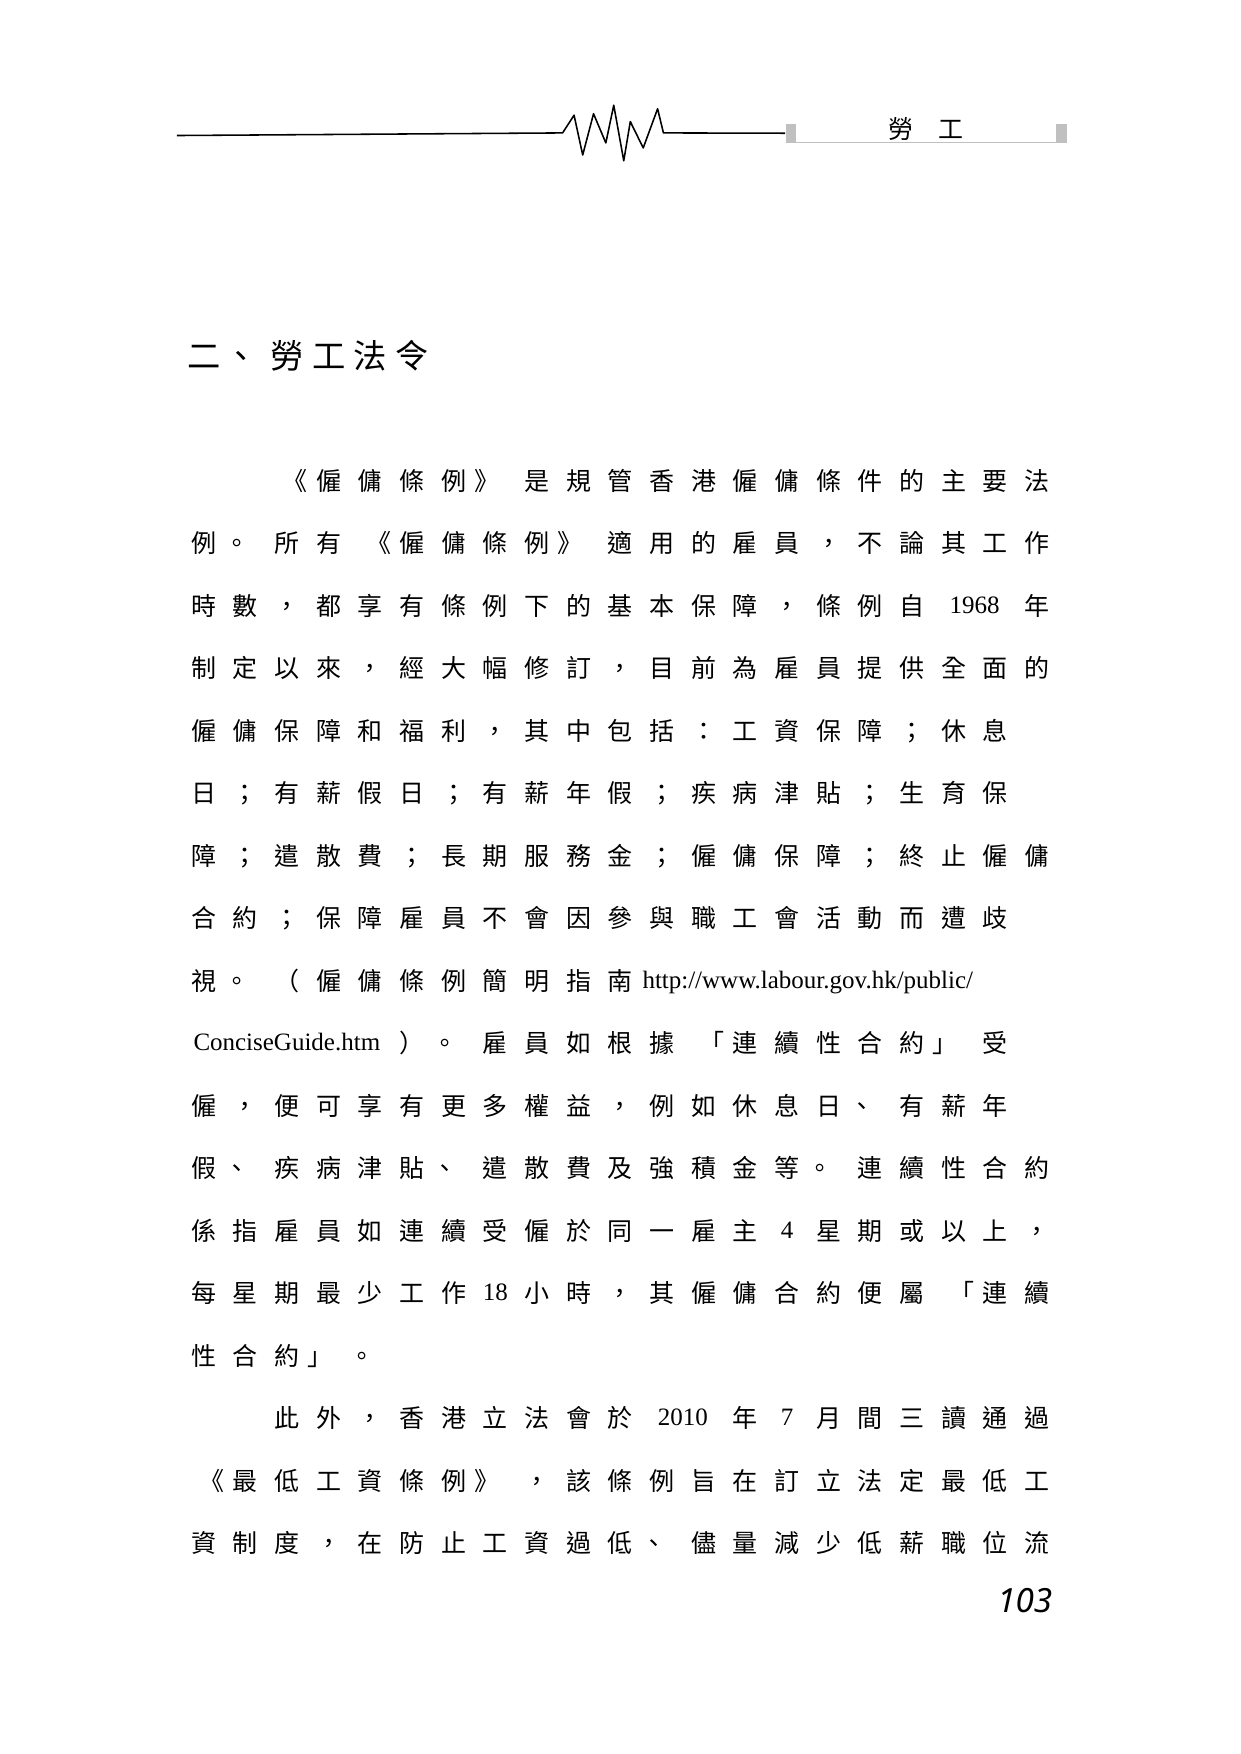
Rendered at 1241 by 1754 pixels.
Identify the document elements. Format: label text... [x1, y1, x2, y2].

text 二、勞工法令 [183, 313, 1058, 375]
text 此外，香港立法會於2010年7月間三讀通過《最低工資條例》，該條例旨在訂立法定最低工資制度，在防止工資過低、儘量減少低薪職位流 [183, 1375, 1058, 1563]
text 《僱傭條例》是規管香港僱傭條件的主要法例。所有《僱傭條例》適用的雇員，不論其工作時數，都享有條例下的基本保障，條例自1968年制定以來，經大幅修訂，目前為雇員提供全面的僱傭保障和福利，其中包括：工資保障；休息日；有薪假日；有薪年假；疾病津貼；生育保障；遣散費；長期服務金；僱傭保障；終止僱傭合約；保障雇員不會因參與職工會活動而遭歧視。（僱傭條例簡明指南http://www.labour.gov.hk/public/ConciseGuide.htm）。雇員如根據「連續性合約」受僱，便可享有更多權益，例如休息日、有薪年假、疾病津貼、遣散費及強積金等。連續性合約係指雇員如連續受僱於同一雇主4星期或以上，每星期最少工作18小時，其僱傭合約便屬「連續性合約」。 [183, 438, 1058, 1375]
